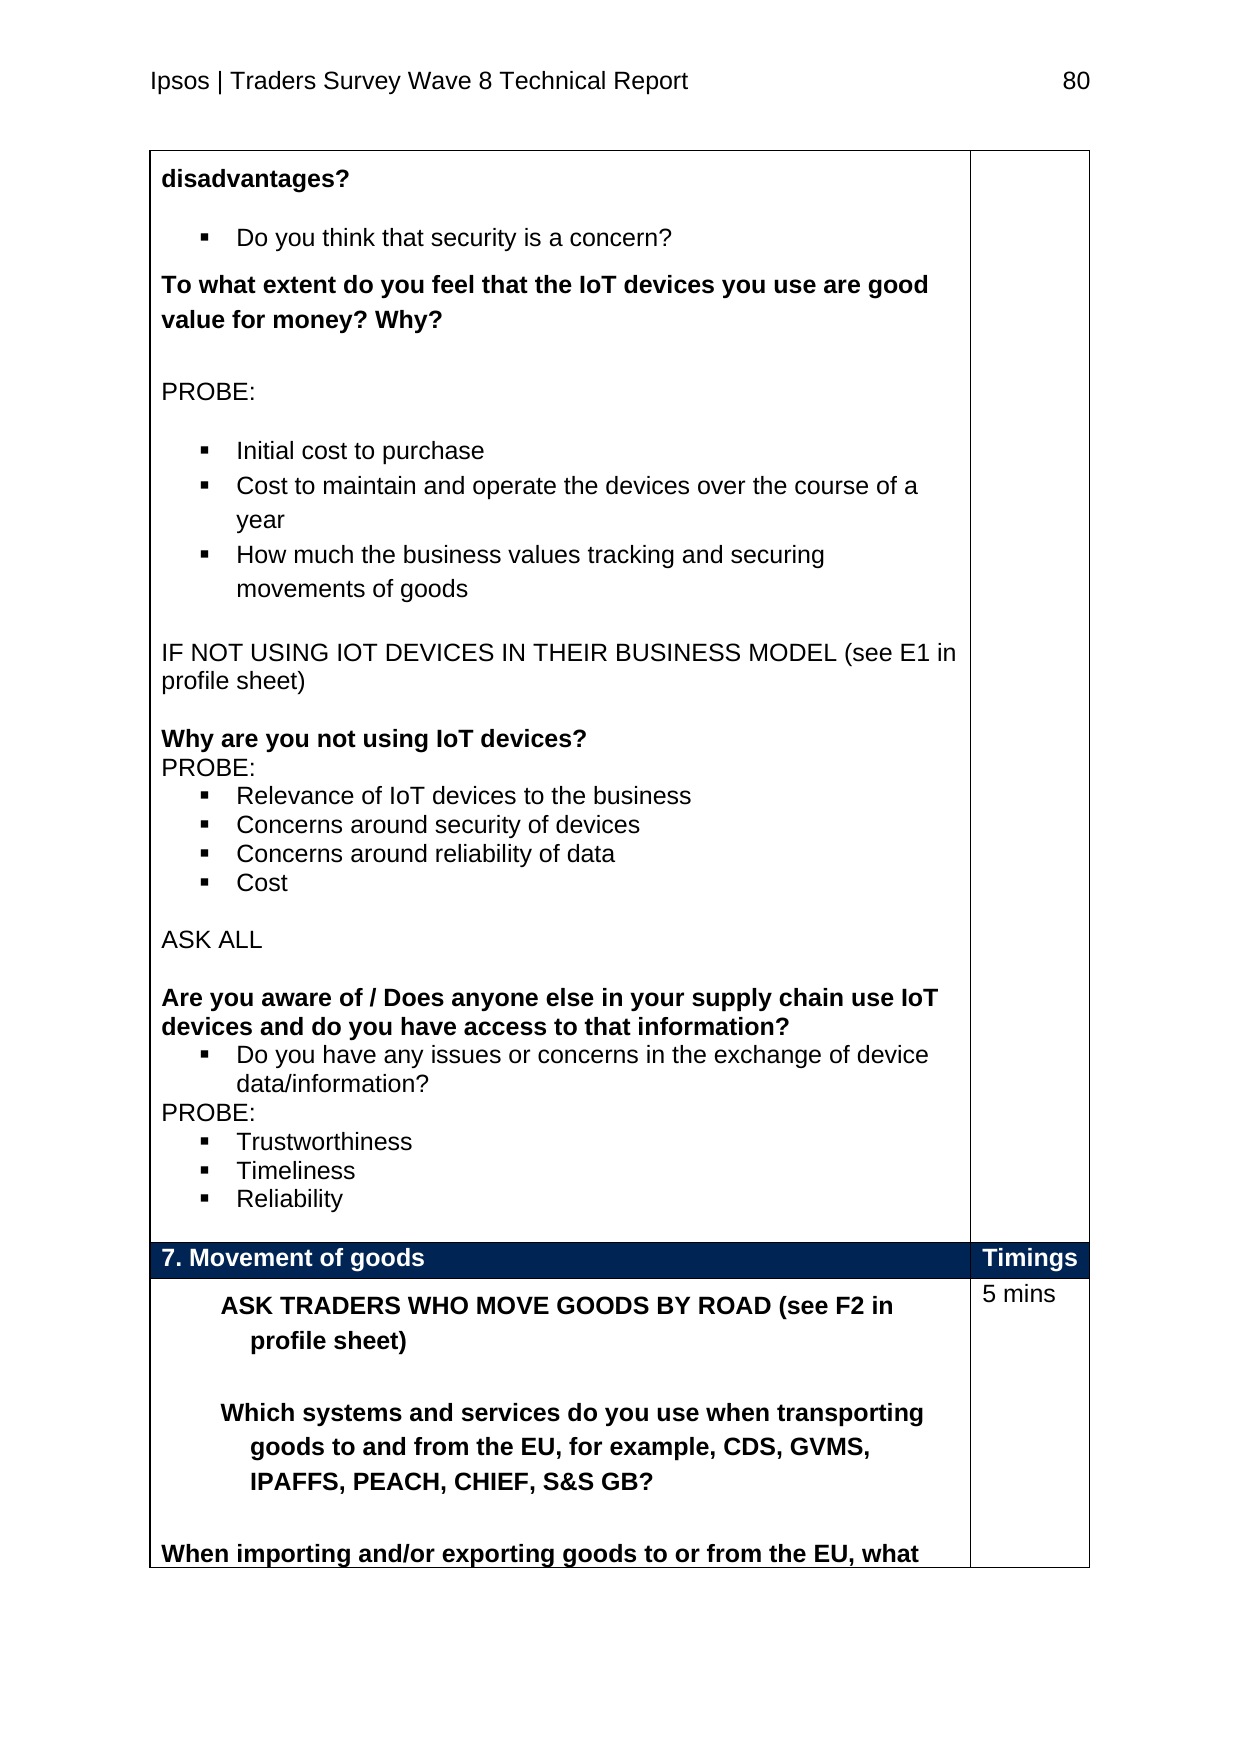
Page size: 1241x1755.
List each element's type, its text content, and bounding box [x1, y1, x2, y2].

table_cell disadvantages? Do you think that security is a concern? To what extent do you feel that the IoT devices you use are good value for money? Why? PROBE: Initial cost to purchase Cost to maintain and operate the devices over the course of a year How much the business values tracking and securing movements of goods IF NOT USING IOT DEVICES IN THEIR BUSINESS MODEL (see E1 in profile sheet) Why are you not using IoT devices? PROBE: Relevance of IoT devices to the business Concerns around security of devices Concerns around reliability of data Cost ASK ALL Are you aware of / Does anyone else in your supply chain use IoT devices and do you have access to that information? Do you have any issues or concerns in the exchange of device data/information? PROBE: Trustworthiness Timeliness Reliability [151, 151, 970, 1242]
table_cell [971, 151, 1089, 1242]
table_cell 5 mins [971, 1279, 1089, 1567]
table_cell ASK TRADERS WHO MOVE GOODS BY ROAD (see F2 in profile sheet) Which systems and services do you use when transporting goods to and from the EU, for example, CDS, GVMS, IPAFFS, PEACH, CHIEF, S&S GB? When importing and/or exporting goods to or from the EU, what [151, 1279, 970, 1567]
table_cell Timings [971, 1243, 1089, 1278]
table_cell 7. Movement of goods [151, 1243, 970, 1278]
